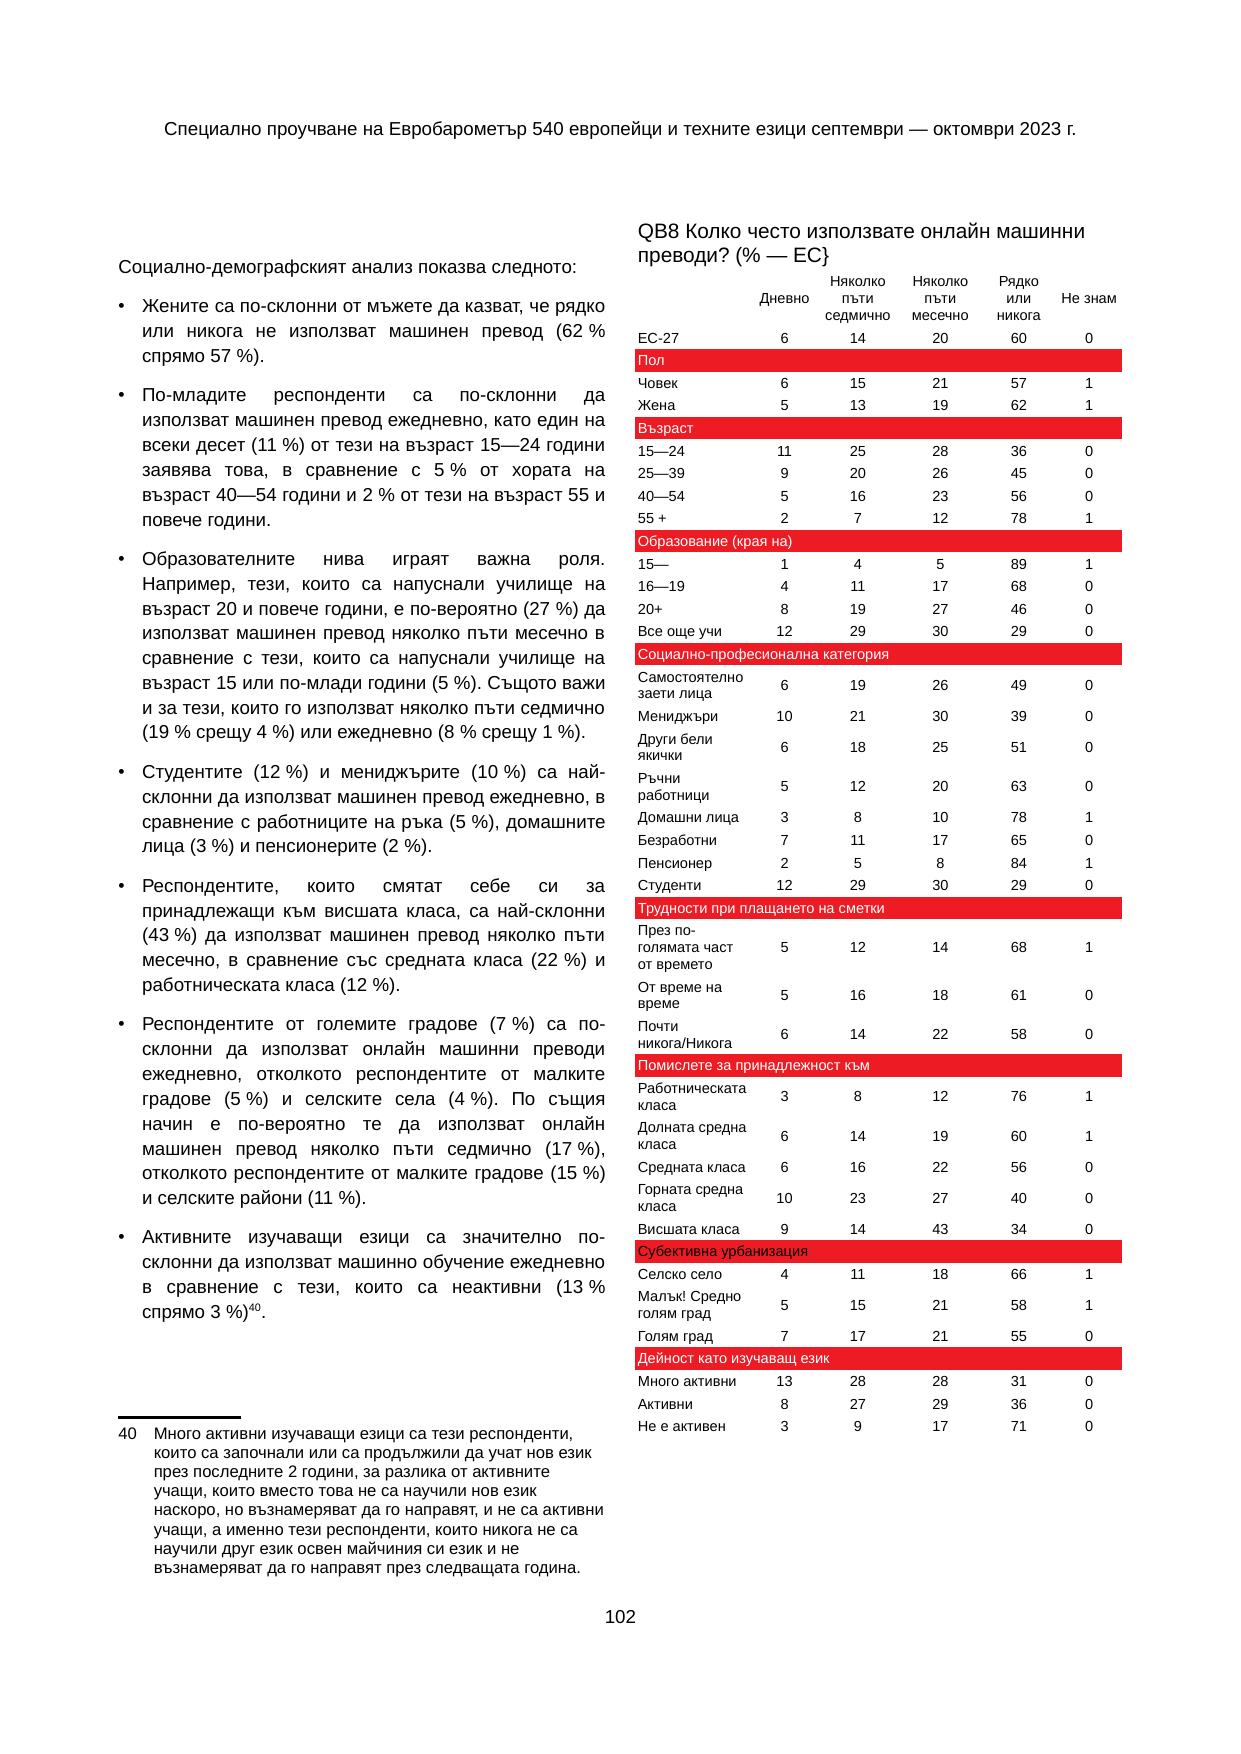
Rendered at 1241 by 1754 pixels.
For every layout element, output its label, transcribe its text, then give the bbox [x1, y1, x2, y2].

table_cell 13 [753, 1370, 816, 1392]
table_cell 63 [981, 767, 1056, 806]
table_cell Няколко пъти седмично [816, 270, 899, 326]
table_cell 0 [1056, 485, 1122, 507]
table_cell 58 [981, 1285, 1056, 1324]
table_cell 9 [816, 1415, 899, 1438]
table_cell 0 [1056, 575, 1122, 598]
table_cell Все още учи [635, 620, 752, 643]
table_cell 36 [981, 1393, 1056, 1415]
table_cell 16 [816, 485, 899, 507]
table_cell 0 [1056, 1178, 1122, 1217]
table_cell 49 [981, 665, 1056, 705]
table_cell 55 [981, 1325, 1056, 1347]
table_cell 6 [753, 1155, 816, 1178]
table_cell 2 [753, 507, 816, 530]
table_cell 12 [816, 767, 899, 806]
table_cell 3 [753, 1415, 816, 1438]
table_cell 21 [816, 705, 899, 727]
table_cell 14 [816, 326, 899, 349]
table_cell 3 [753, 806, 816, 829]
table_cell 25 [816, 439, 899, 462]
table_cell Не е активен [635, 1415, 752, 1438]
table_cell 4 [753, 1263, 816, 1285]
table_cell 21 [899, 1325, 981, 1347]
table_cell 10 [899, 806, 981, 829]
table_cell Не знам [1056, 270, 1122, 326]
table_cell 30 [899, 705, 981, 727]
table_cell Безработни [635, 829, 752, 851]
table_cell 22 [899, 1015, 981, 1054]
table_cell 1 [1056, 1116, 1122, 1155]
table_cell 18 [816, 728, 899, 767]
table_cell 12 [899, 1077, 981, 1116]
list Студентите (12 %) и мениджърите (10 %) са най-склонни да използват машинен превод ежедневно, в сравнение с работниците на ръка (5 %), домашните лица (3 %) и пенсионерите (2 %). [118, 761, 605, 857]
table_cell 16 [816, 975, 899, 1015]
table_cell 10 [753, 1178, 816, 1217]
table_cell Пенсионер [635, 851, 752, 874]
list Образователните нива играят важна роля. Например, тези, които са напуснали училище на възраст 20 и повече години, е по-вероятно (27 %) да използват машинен превод няколко пъти месечно в сравнение с тези, които са напуснали училище на възраст 15 или по-млади години (5 %). Същото важи и за тези, които го използват няколко пъти седмично (19 % срещу 4 %) или ежедневно (8 % срещу 1 %). [118, 548, 605, 743]
table_cell Селско село [635, 1263, 752, 1285]
table_header QB8 Колко често използвате онлайн машинни преводи? (% — ЕС} [635, 216, 1122, 270]
table_cell 68 [981, 575, 1056, 598]
table_cell 60 [981, 326, 1056, 349]
table_cell 29 [899, 1393, 981, 1415]
table_cell 19 [899, 394, 981, 417]
table_cell Домашни лица [635, 806, 752, 829]
table_cell 40—54 [635, 485, 752, 507]
table_cell 22 [899, 1155, 981, 1178]
table_cell 29 [816, 620, 899, 643]
table_cell 57 [981, 372, 1056, 394]
list Респондентите от големите градове (7 %) са по-склонни да използват онлайн машинни преводи ежедневно, отколкото респондентите от малките градове (5 %) и селските села (4 %). По същия начин е по-вероятно те да използват онлайн машинен превод няколко пъти седмично (17 %), отколкото респондентите от малките градове (15 %) и селските райони (11 %). [118, 1013, 605, 1208]
table_cell 17 [816, 1325, 899, 1347]
table_cell 6 [753, 1015, 816, 1054]
table_cell 19 [816, 598, 899, 620]
table_cell 1 [1056, 1077, 1122, 1116]
table_cell 1 [1056, 851, 1122, 874]
table_cell 4 [816, 553, 899, 575]
table_cell 8 [816, 1077, 899, 1116]
table_cell 6 [753, 728, 816, 767]
table_cell 5 [899, 553, 981, 575]
table_cell 19 [816, 665, 899, 705]
table_cell 36 [981, 439, 1056, 462]
table_cell 0 [1056, 705, 1122, 727]
table_cell 14 [816, 1116, 899, 1155]
table_cell 1 [1056, 372, 1122, 394]
table_cell Самостоятелно заети лица [635, 665, 752, 705]
table_cell 11 [816, 575, 899, 598]
table_cell 14 [899, 919, 981, 975]
text Социално-демографският анализ показва следното: [118, 256, 605, 277]
list Жените са по-склонни от мъжете да казват, че рядко или никога не използват машинен превод (62 % спрямо 57 %). [118, 295, 605, 366]
table_cell 51 [981, 728, 1056, 767]
table_cell 1 [1056, 1263, 1122, 1285]
table_cell 0 [1056, 1415, 1122, 1438]
table_cell 29 [981, 620, 1056, 643]
table_cell 17 [899, 575, 981, 598]
table_cell 0 [1056, 665, 1122, 705]
table_cell 0 [1056, 1218, 1122, 1240]
table_cell Долната средна класа [635, 1116, 752, 1155]
table_cell 30 [899, 620, 981, 643]
table_cell Човек [635, 372, 752, 394]
table_cell 78 [981, 507, 1056, 530]
table_cell 11 [816, 829, 899, 851]
table_cell 12 [753, 620, 816, 643]
table_cell 0 [1056, 767, 1122, 806]
table_cell 7 [753, 829, 816, 851]
table_cell 5 [816, 851, 899, 874]
table_cell Помислете за принадлежност към [635, 1054, 1122, 1077]
table_cell 62 [981, 394, 1056, 417]
table_cell 27 [899, 1178, 981, 1217]
table_cell Активни [635, 1393, 752, 1415]
table_cell 6 [753, 665, 816, 705]
table_cell Субективна урбанизация [635, 1240, 1122, 1263]
table_cell 1 [1056, 806, 1122, 829]
table_cell 40 [981, 1178, 1056, 1217]
table_cell 2 [753, 851, 816, 874]
table_cell 26 [899, 462, 981, 484]
table_cell Почти никога/Никога [635, 1015, 752, 1054]
table_cell 55 + [635, 507, 752, 530]
table_cell Образование (края на) [635, 530, 1122, 552]
table_cell 1 [753, 553, 816, 575]
table_cell Трудности при плащането на сметки [635, 897, 1122, 919]
table_cell 15 [816, 372, 899, 394]
table_cell Работническата класа [635, 1077, 752, 1116]
table_cell 0 [1056, 462, 1122, 484]
table_cell 39 [981, 705, 1056, 727]
table_cell 21 [899, 1285, 981, 1324]
table_cell Ръчни работници [635, 767, 752, 806]
table_cell 0 [1056, 598, 1122, 620]
table_cell 46 [981, 598, 1056, 620]
table_cell Дневно [753, 270, 816, 326]
table_cell Други бели якички [635, 728, 752, 767]
table_cell 5 [753, 975, 816, 1015]
table_cell 11 [816, 1263, 899, 1285]
table_cell 26 [899, 665, 981, 705]
table_cell 1 [1056, 1285, 1122, 1324]
table_cell 28 [899, 439, 981, 462]
table_cell Рядко или никога [981, 270, 1056, 326]
table_cell От време на време [635, 975, 752, 1015]
table_cell 6 [753, 326, 816, 349]
table_cell 0 [1056, 1155, 1122, 1178]
table_cell 78 [981, 806, 1056, 829]
table_cell 21 [899, 372, 981, 394]
table_cell 27 [899, 598, 981, 620]
table_cell 31 [981, 1370, 1056, 1392]
table_cell 15— [635, 553, 752, 575]
table_cell [635, 270, 752, 326]
table_cell 1 [1056, 394, 1122, 417]
table_cell 84 [981, 851, 1056, 874]
table_cell 1 [1056, 507, 1122, 530]
table_cell 9 [753, 462, 816, 484]
table_cell 71 [981, 1415, 1056, 1438]
table_cell 68 [981, 919, 1056, 975]
table_cell 9 [753, 1218, 816, 1240]
table_cell 56 [981, 1155, 1056, 1178]
list Активните изучаващи езици са значително по-склонни да използват машинно обучение ежедневно в сравнение с тези, които са неактивни (13 % спрямо 3 %). [118, 1226, 605, 1322]
table_cell 20+ [635, 598, 752, 620]
table_cell 25 [899, 728, 981, 767]
table_cell 16—19 [635, 575, 752, 598]
table_cell 18 [899, 1263, 981, 1285]
table_cell Малък! Средно голям град [635, 1285, 752, 1324]
table_cell 19 [899, 1116, 981, 1155]
table_cell ЕС-27 [635, 326, 752, 349]
table_cell 0 [1056, 620, 1122, 643]
table_cell 5 [753, 1285, 816, 1324]
table_cell 17 [899, 1415, 981, 1438]
table_cell 15 [816, 1285, 899, 1324]
table_cell 15—24 [635, 439, 752, 462]
table_cell 43 [899, 1218, 981, 1240]
table_cell Социално-професионална категория [635, 643, 1122, 665]
table_cell 23 [816, 1178, 899, 1217]
table_cell 14 [816, 1015, 899, 1054]
table_cell 13 [816, 394, 899, 417]
list Много активни изучаващи езици са тези респонденти, които са започнали или са продължили да учат нов език през последните 2 години, за разлика от активните учащи, които вместо това не са научили нов език наскоро, но възнамеряват да го направят, и не са активни учащи, а именно тези респонденти, които никога не са научили друг език освен майчиния си език и не възнамеряват да го направят през следващата година. [118, 1423, 605, 1577]
table_cell 0 [1056, 1325, 1122, 1347]
table_cell 0 [1056, 829, 1122, 851]
table_cell 0 [1056, 1015, 1122, 1054]
table_cell 7 [816, 507, 899, 530]
table_cell 89 [981, 553, 1056, 575]
table_cell 6 [753, 1116, 816, 1155]
table_cell Голям град [635, 1325, 752, 1347]
table_cell 20 [816, 462, 899, 484]
table_cell 17 [899, 829, 981, 851]
table_cell 1 [1056, 553, 1122, 575]
table_cell 66 [981, 1263, 1056, 1285]
table_cell 29 [981, 874, 1056, 897]
table_cell 4 [753, 575, 816, 598]
table_cell 5 [753, 485, 816, 507]
table_cell 7 [753, 1325, 816, 1347]
table_cell Възраст [635, 417, 1122, 439]
table_cell 0 [1056, 975, 1122, 1015]
list Респондентите, които смятат себе си за принадлежащи към висшата класа, са най-склонни (43 %) да използват машинен превод няколко пъти месечно, в сравнение със средната класа (22 %) и работническата класа (12 %). [118, 874, 605, 995]
table_cell 20 [899, 767, 981, 806]
table_cell 29 [816, 874, 899, 897]
table_cell Висшата класа [635, 1218, 752, 1240]
table_cell 60 [981, 1116, 1056, 1155]
table_cell Жена [635, 394, 752, 417]
table_cell Мениджъри [635, 705, 752, 727]
list По-младите респонденти са по-склонни да използват машинен превод ежедневно, като един на всеки десет (11 %) от тези на възраст 15—24 години заявява това, в сравнение с 5 % от хората на възраст 40—54 години и 2 % от тези на възраст 55 и повече години. [118, 384, 605, 530]
table_cell 20 [899, 326, 981, 349]
table_cell 23 [899, 485, 981, 507]
table_cell 30 [899, 874, 981, 897]
table_cell Дейност като изучаващ език [635, 1347, 1122, 1370]
table_cell Пол [635, 349, 1122, 372]
table_cell 27 [816, 1393, 899, 1415]
table_cell 5 [753, 919, 816, 975]
table_cell 76 [981, 1077, 1056, 1116]
table_cell 12 [753, 874, 816, 897]
table_cell 0 [1056, 728, 1122, 767]
table_cell 0 [1056, 1393, 1122, 1415]
table_cell 8 [753, 1393, 816, 1415]
table_cell 56 [981, 485, 1056, 507]
table_cell 45 [981, 462, 1056, 484]
table_cell През по-голямата част от времето [635, 919, 752, 975]
table_cell 5 [753, 767, 816, 806]
table_cell 0 [1056, 326, 1122, 349]
table_cell 28 [899, 1370, 981, 1392]
table_cell Средната класа [635, 1155, 752, 1178]
table_cell Студенти [635, 874, 752, 897]
table_cell 12 [899, 507, 981, 530]
table_cell 8 [899, 851, 981, 874]
table_cell 8 [816, 806, 899, 829]
table_cell Горната средна класа [635, 1178, 752, 1217]
table_cell 25—39 [635, 462, 752, 484]
table_cell 34 [981, 1218, 1056, 1240]
table_cell 14 [816, 1218, 899, 1240]
table_cell 12 [816, 919, 899, 975]
table_cell 5 [753, 394, 816, 417]
table_cell 1 [1056, 919, 1122, 975]
table_cell 58 [981, 1015, 1056, 1054]
table_cell 0 [1056, 1370, 1122, 1392]
table_cell 11 [753, 439, 816, 462]
table_cell 28 [816, 1370, 899, 1392]
table_cell 0 [1056, 439, 1122, 462]
table_cell 16 [816, 1155, 899, 1178]
table_cell 61 [981, 975, 1056, 1015]
table_cell 8 [753, 598, 816, 620]
table_cell Няколко пъти месечно [899, 270, 981, 326]
table_cell 6 [753, 372, 816, 394]
table_cell 18 [899, 975, 981, 1015]
table_cell 3 [753, 1077, 816, 1116]
table_cell 0 [1056, 874, 1122, 897]
table_cell 10 [753, 705, 816, 727]
table_cell 65 [981, 829, 1056, 851]
table_cell Много активни [635, 1370, 752, 1392]
